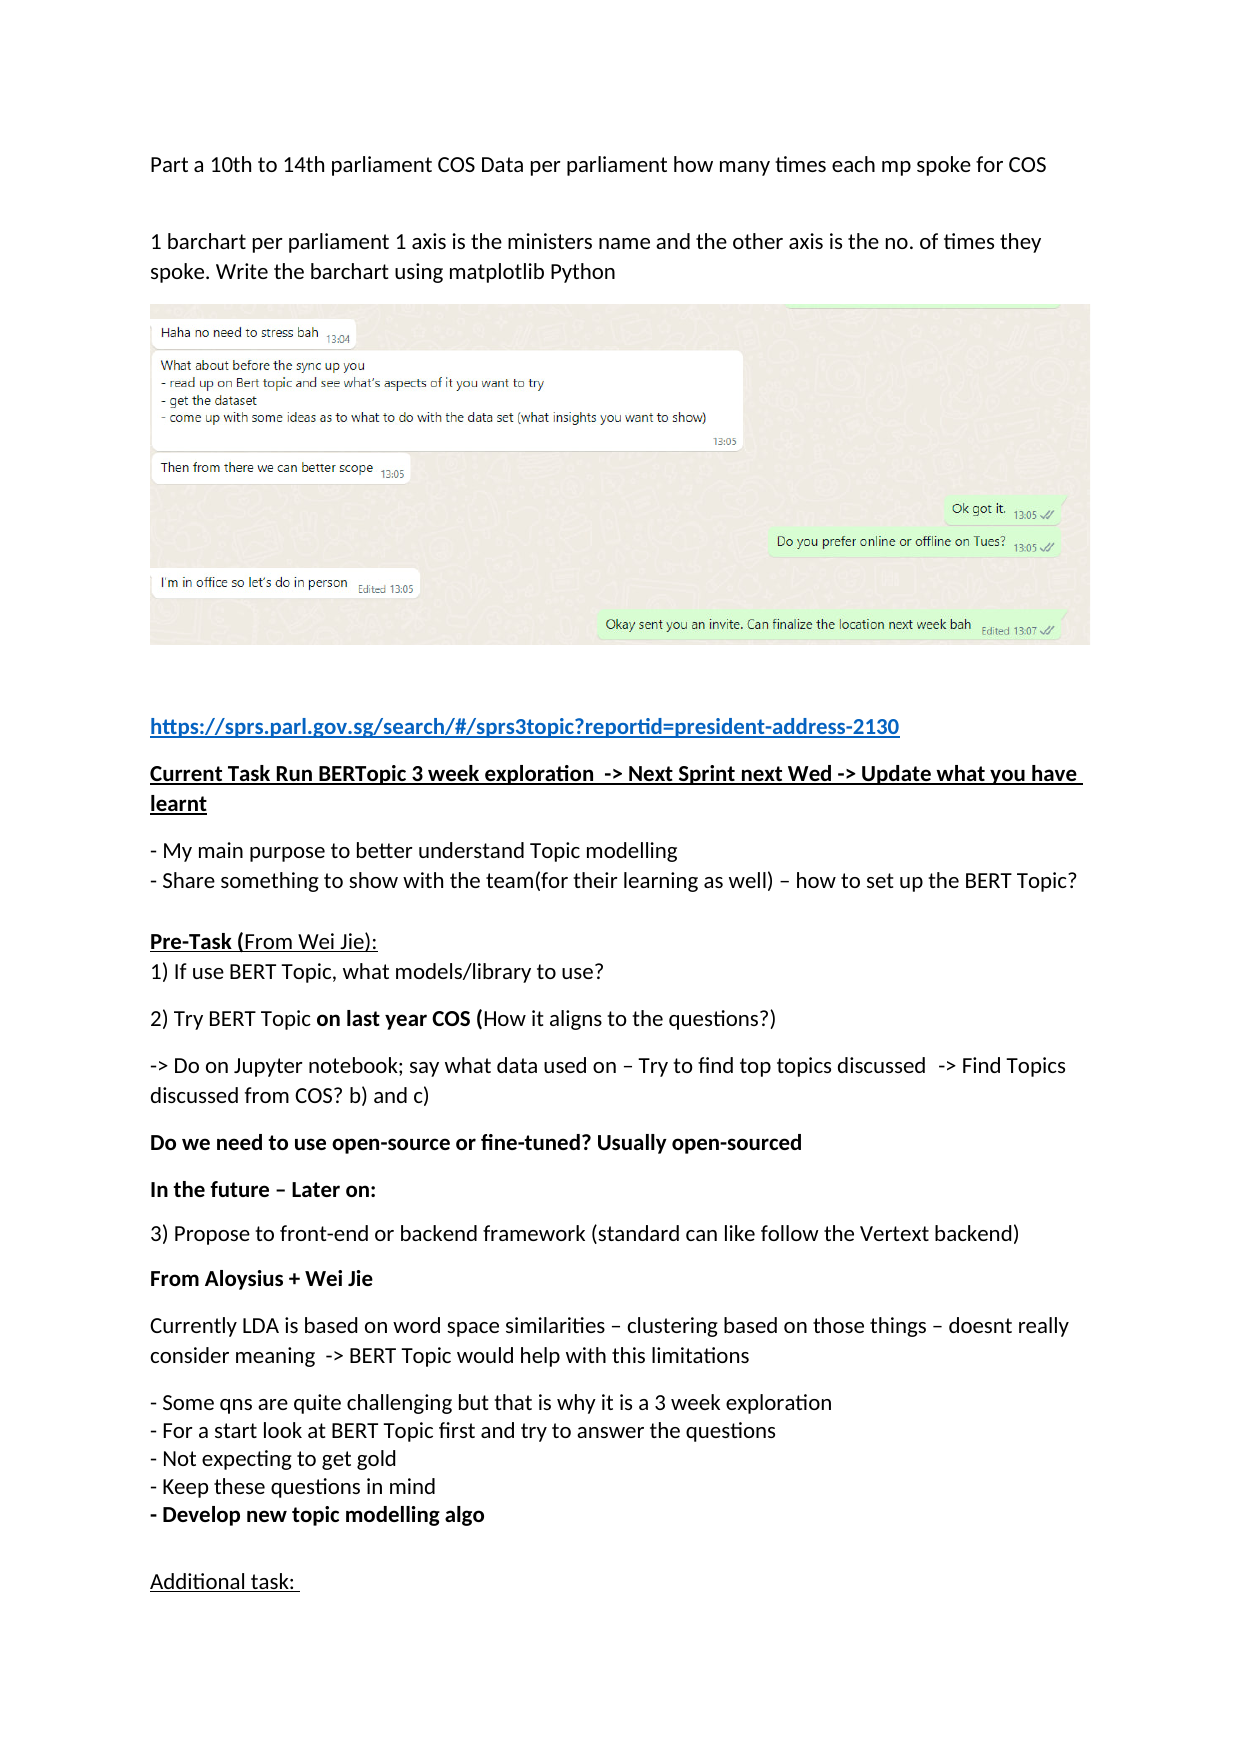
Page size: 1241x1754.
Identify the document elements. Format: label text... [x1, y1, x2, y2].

text - For a start look at BERT Topic first and try to answer the questions [150, 1416, 1090, 1444]
text - Keep these questions in mind [150, 1472, 1090, 1500]
text Current Task Run BERTopic 3 week exploration -> Next Sprint next Wed -> Update what you have learnt [150, 759, 1090, 817]
text https://sprs.parl.gov.sg/search/#/sprs3topic?reportid=president-address-2130 [150, 712, 1090, 740]
text 3) Propose to front-end or backend framework (standard can like follow the Vertext backend) [150, 1219, 1090, 1247]
text - Some qns are quite challenging but that is why it is a 3 week exploration [150, 1388, 1090, 1416]
picture [150, 304, 1091, 645]
text 1 barchart per parliament 1 axis is the ministers name and the other axis is the no. of times they spoke. Write the barchart using matplotlib Python [150, 227, 1090, 285]
text -> Do on Jupyter notebook; say what data used on – Try to find top topics discussed -> Find Topics discussed from COS? b) and c) [150, 1051, 1090, 1109]
text - Not expecting to get gold [150, 1444, 1090, 1472]
text - Share something to show with the team(for their learning as well) – how to set up the BERT Topic? [150, 866, 1090, 894]
text Pre-Task (From Wei Jie): [150, 927, 1090, 955]
text 1) If use BERT Topic, what models/library to use? [150, 957, 1090, 985]
text Additional task: [150, 1567, 1090, 1595]
text - My main purpose to better understand Topic modelling [150, 836, 1090, 864]
text Currently LDA is based on word space similarities – clustering based on those things – doesnt really consider meaning -> BERT Topic would help with this limitations [150, 1311, 1090, 1369]
text Do we need to use open-source or fine-tuned? Usually open-sourced [150, 1128, 1090, 1156]
text In the future – Later on: [150, 1175, 1090, 1203]
text Part a 10th to 14th parliament COS Data per parliament how many times each mp spoke for COS [150, 150, 1090, 178]
text 2) Try BERT Topic on last year COS (How it aligns to the questions?) [150, 1004, 1090, 1032]
text From Aloysius + Wei Jie [150, 1264, 1090, 1292]
text - Develop new topic modelling algo [150, 1500, 1090, 1528]
